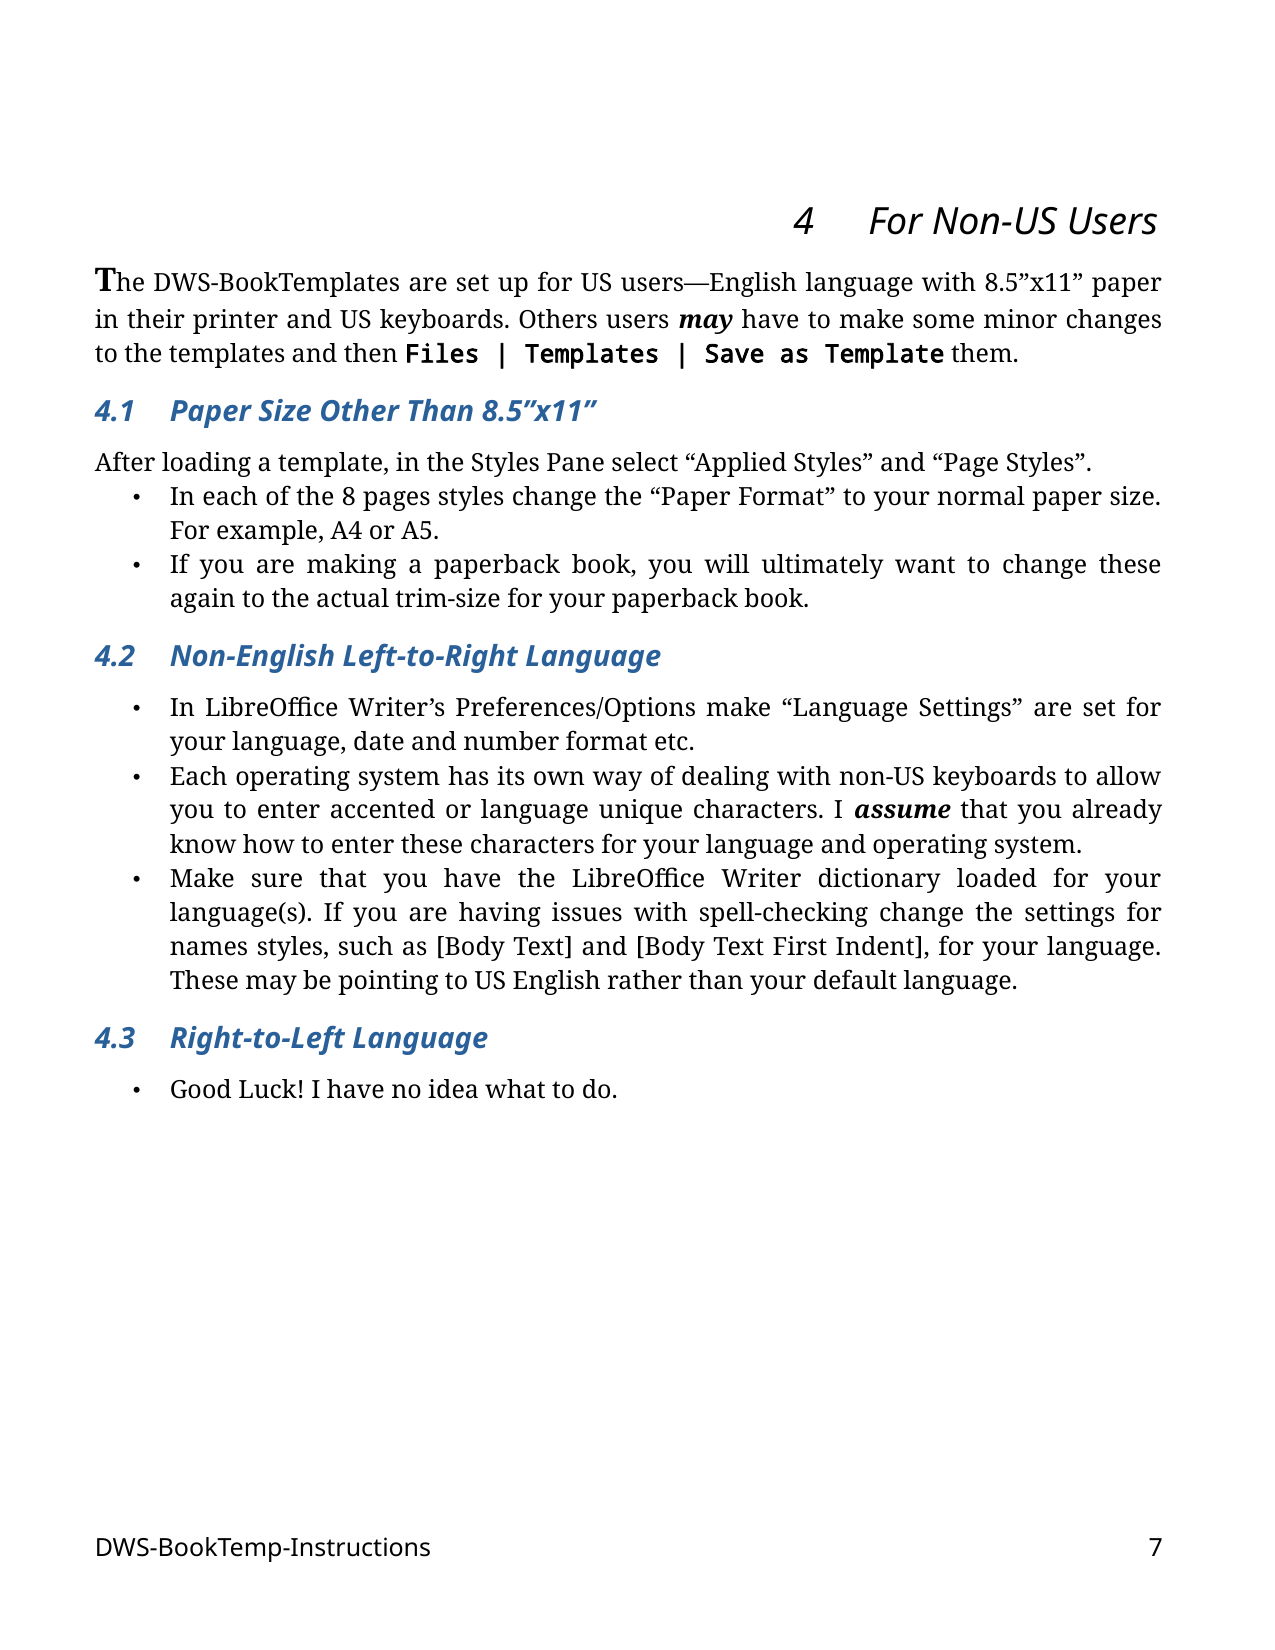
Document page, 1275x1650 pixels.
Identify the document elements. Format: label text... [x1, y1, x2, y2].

list If you are making a paperback book, you will ultimately want to change these again to the actual trim-size for your paperback book. [132, 547, 1162, 615]
subtitle Non-English Left-to-Right Language [94, 636, 1162, 675]
subtitle For Non-US Users [94, 194, 1162, 245]
list Make sure that you have the LibreOffice Writer dictionary loaded for your language(s). If you are having issues with spell-checking change the settings for names styles, such as [Body Text] and [Body Text First Indent], for your language. These may be pointing to US English rather than your default language. [132, 860, 1162, 997]
subtitle Right-to-Left Language [94, 1017, 1162, 1057]
list In each of the 8 pages styles change the “Paper Format” to your normal paper size. For example, A4 or A5. [132, 479, 1162, 547]
subtitle Paper size other than 8.5”x11” [94, 390, 1162, 430]
list Good Luck! I have no idea what to do. [132, 1072, 1162, 1106]
text After loading a template, in the Styles Pane select “Applied Styles” and “Page Styles”. [94, 444, 1162, 479]
list In LibreOffice Writer’s Preferences/Options make “Language Settings” are set for your language, date and number format etc. [132, 690, 1162, 758]
list Each operating system has its own way of dealing with non-US keyboards to allow you to enter accented or language unique characters. I assume that you already know how to enter these characters for your language and operating system. [132, 758, 1162, 860]
text The DWS-BookTemplates are set up for US users—English language with 8.5”x11” paper in their printer and US keyboards. Others users may have to make some minor changes to the templates and then Files | Templates | Save as Template them. [94, 257, 1162, 369]
